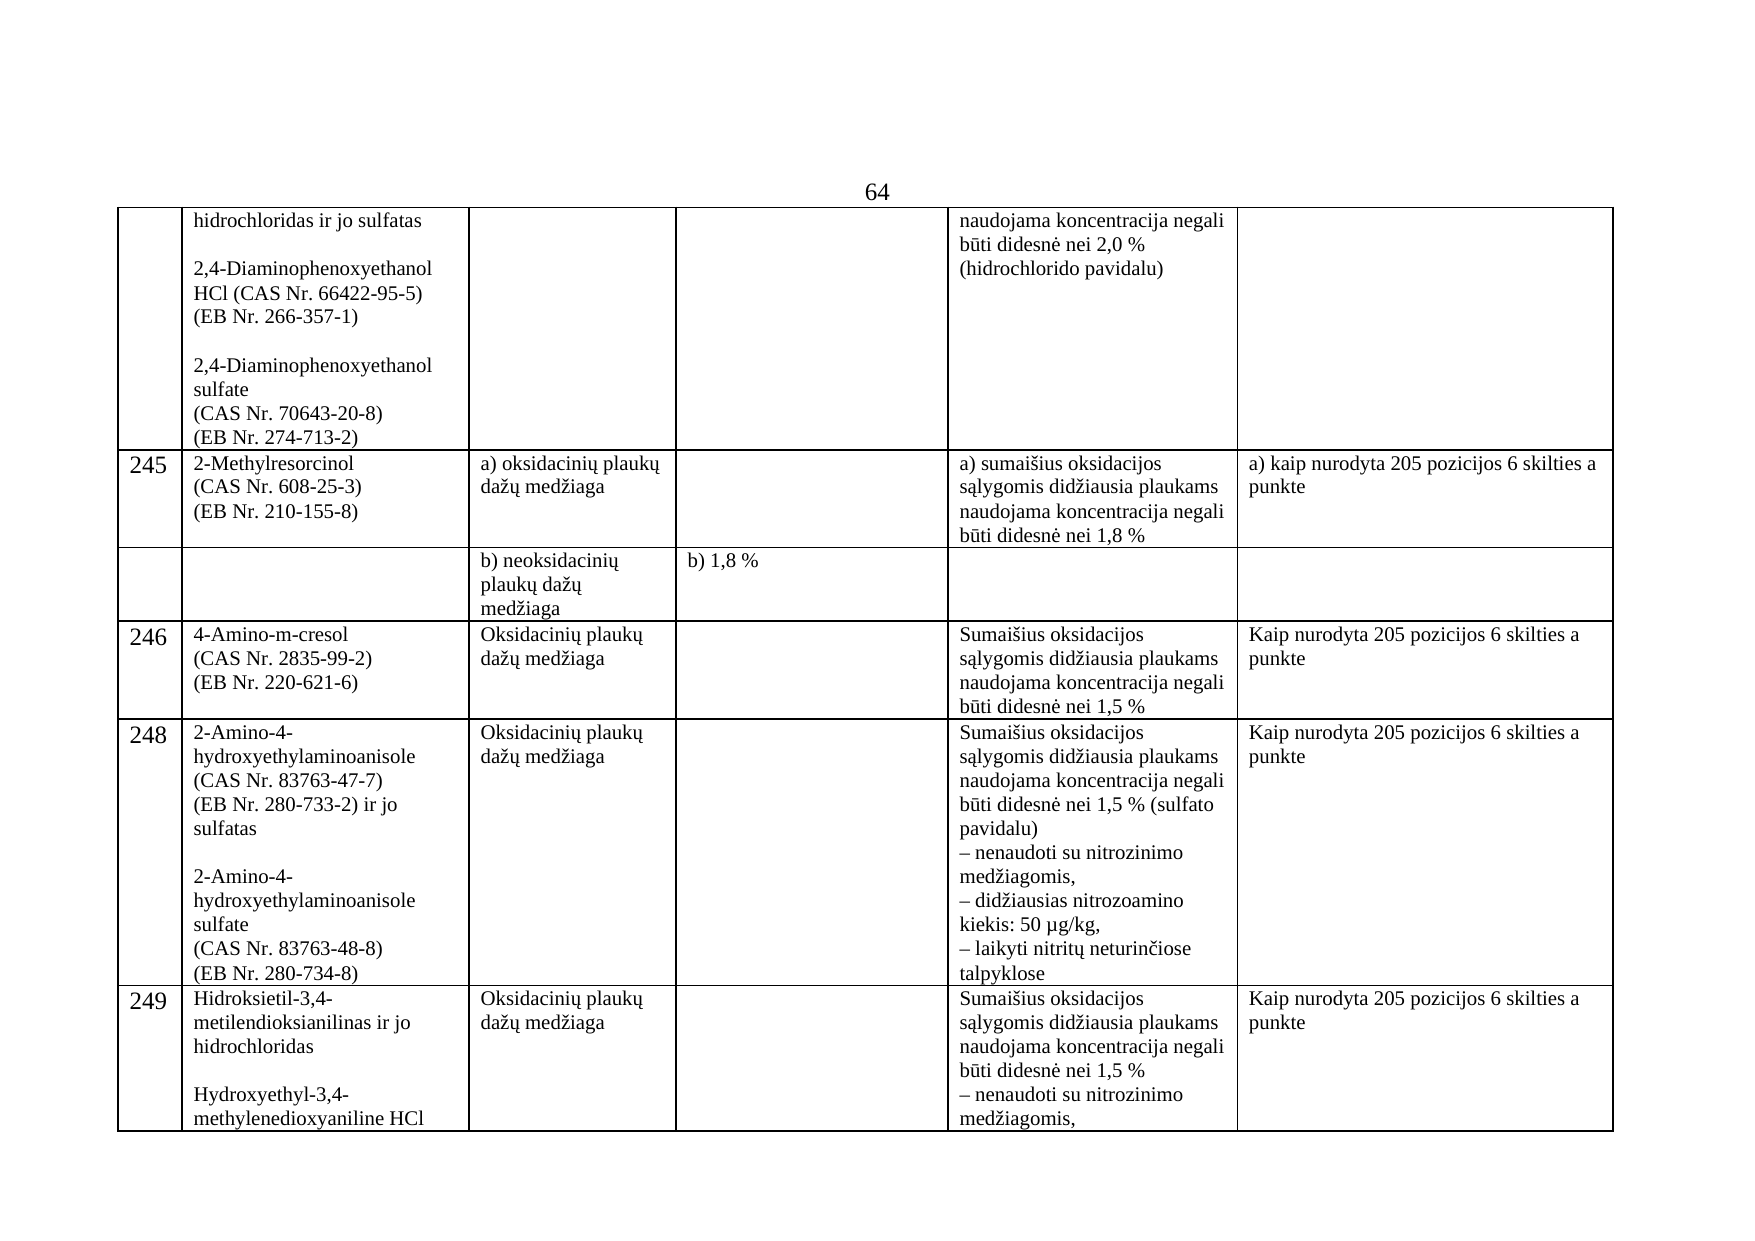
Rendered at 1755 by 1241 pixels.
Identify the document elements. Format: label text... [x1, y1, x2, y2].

table_cell Oksidacinių plaukų dažų medžiaga [470, 986, 675, 1130]
table_cell [677, 451, 947, 547]
table_cell [949, 548, 1237, 620]
table_cell Sumaišius oksidacijos sąlygomis didžiausia plaukams naudojama koncentracija negali būti didesnė nei 1,5 % (sulfato pavidalu) – nenaudoti su nitrozinimo medžiagomis, – didžiausias nitrozoamino kiekis: 50 µg/kg, – laikyti nitritų neturinčiose talpyklose [949, 720, 1237, 984]
table_cell Hidroksietil-3,4-metilendioksianilinas ir jo hidrochloridas Hydroxyethyl-3,4-methylenedioxyaniline HCl [183, 986, 468, 1130]
table_cell [1614, 620, 1754, 718]
table_cell [1614, 985, 1754, 1130]
table_cell [119, 208, 181, 449]
table_cell 2-Methylresorcinol (CAS Nr. 608-25-3) (EB Nr. 210-155-8) [183, 451, 468, 547]
table_cell [1614, 547, 1754, 620]
table_cell 249 [119, 986, 181, 1130]
table_cell 245 [119, 451, 181, 547]
table_cell [677, 720, 947, 984]
table_cell a) kaip nurodyta 205 pozicijos 6 skilties a punkte [1238, 451, 1612, 547]
table_cell [677, 986, 947, 1130]
table_cell Kaip nurodyta 205 pozicijos 6 skilties a punkte [1238, 986, 1612, 1130]
table_cell a) oksidacinių plaukų dažų medžiaga [470, 451, 675, 547]
table_cell [677, 622, 947, 718]
table_cell 2-Amino-4-hydroxyethylaminoanisole (CAS Nr. 83763-47-7) (EB Nr. 280-733-2) ir jo sulfatas 2-Amino-4-hydroxyethylaminoanisole sulfate (CAS Nr. 83763-48-8) (EB Nr. 280-734-8) [183, 720, 468, 984]
table_cell Kaip nurodyta 205 pozicijos 6 skilties a punkte [1238, 720, 1612, 984]
table_cell [183, 548, 468, 620]
table_cell Kaip nurodyta 205 pozicijos 6 skilties a punkte [1238, 622, 1612, 718]
table_cell [1238, 208, 1612, 449]
table_cell Oksidacinių plaukų dažų medžiaga [470, 720, 675, 984]
table_cell [119, 548, 181, 620]
table_cell [1238, 548, 1612, 620]
table_cell Oksidacinių plaukų dažų medžiaga [470, 622, 675, 718]
table_cell [1614, 718, 1754, 984]
table_cell [470, 208, 675, 449]
table_cell Sumaišius oksidacijos sąlygomis didžiausia plaukams naudojama koncentracija negali būti didesnė nei 1,5 % – nenaudoti su nitrozinimo medžiagomis, [949, 986, 1237, 1130]
table_cell hidrochloridas ir jo sulfatas 2,4-Diaminophenoxyethanol HCl (CAS Nr. 66422-95-5) (EB Nr. 266-357-1) 2,4-Diaminophenoxyethanol sulfate (CAS Nr. 70643-20-8) (EB Nr. 274-713-2) [183, 208, 468, 449]
table_cell 248 [119, 720, 181, 984]
table_cell a) sumaišius oksidacijos sąlygomis didžiausia plaukams naudojama koncentracija negali būti didesnė nei 1,8 % [949, 451, 1237, 547]
table_cell [1614, 207, 1754, 449]
table_cell 246 [119, 622, 181, 718]
table_cell [677, 208, 947, 449]
table_cell Sumaišius oksidacijos sąlygomis didžiausia plaukams naudojama koncentracija negali būti didesnė nei 1,5 % [949, 622, 1237, 718]
table_cell b) 1,8 % [677, 548, 947, 620]
table_cell 4-Amino-m-cresol (CAS Nr. 2835-99-2) (EB Nr. 220-621-6) [183, 622, 468, 718]
table_cell b) neoksidacinių plaukų dažų medžiaga [470, 548, 675, 620]
table_cell [1614, 449, 1754, 547]
table_cell naudojama koncentracija negali būti didesnė nei 2,0 % (hidrochlorido pavidalu) [949, 208, 1237, 449]
